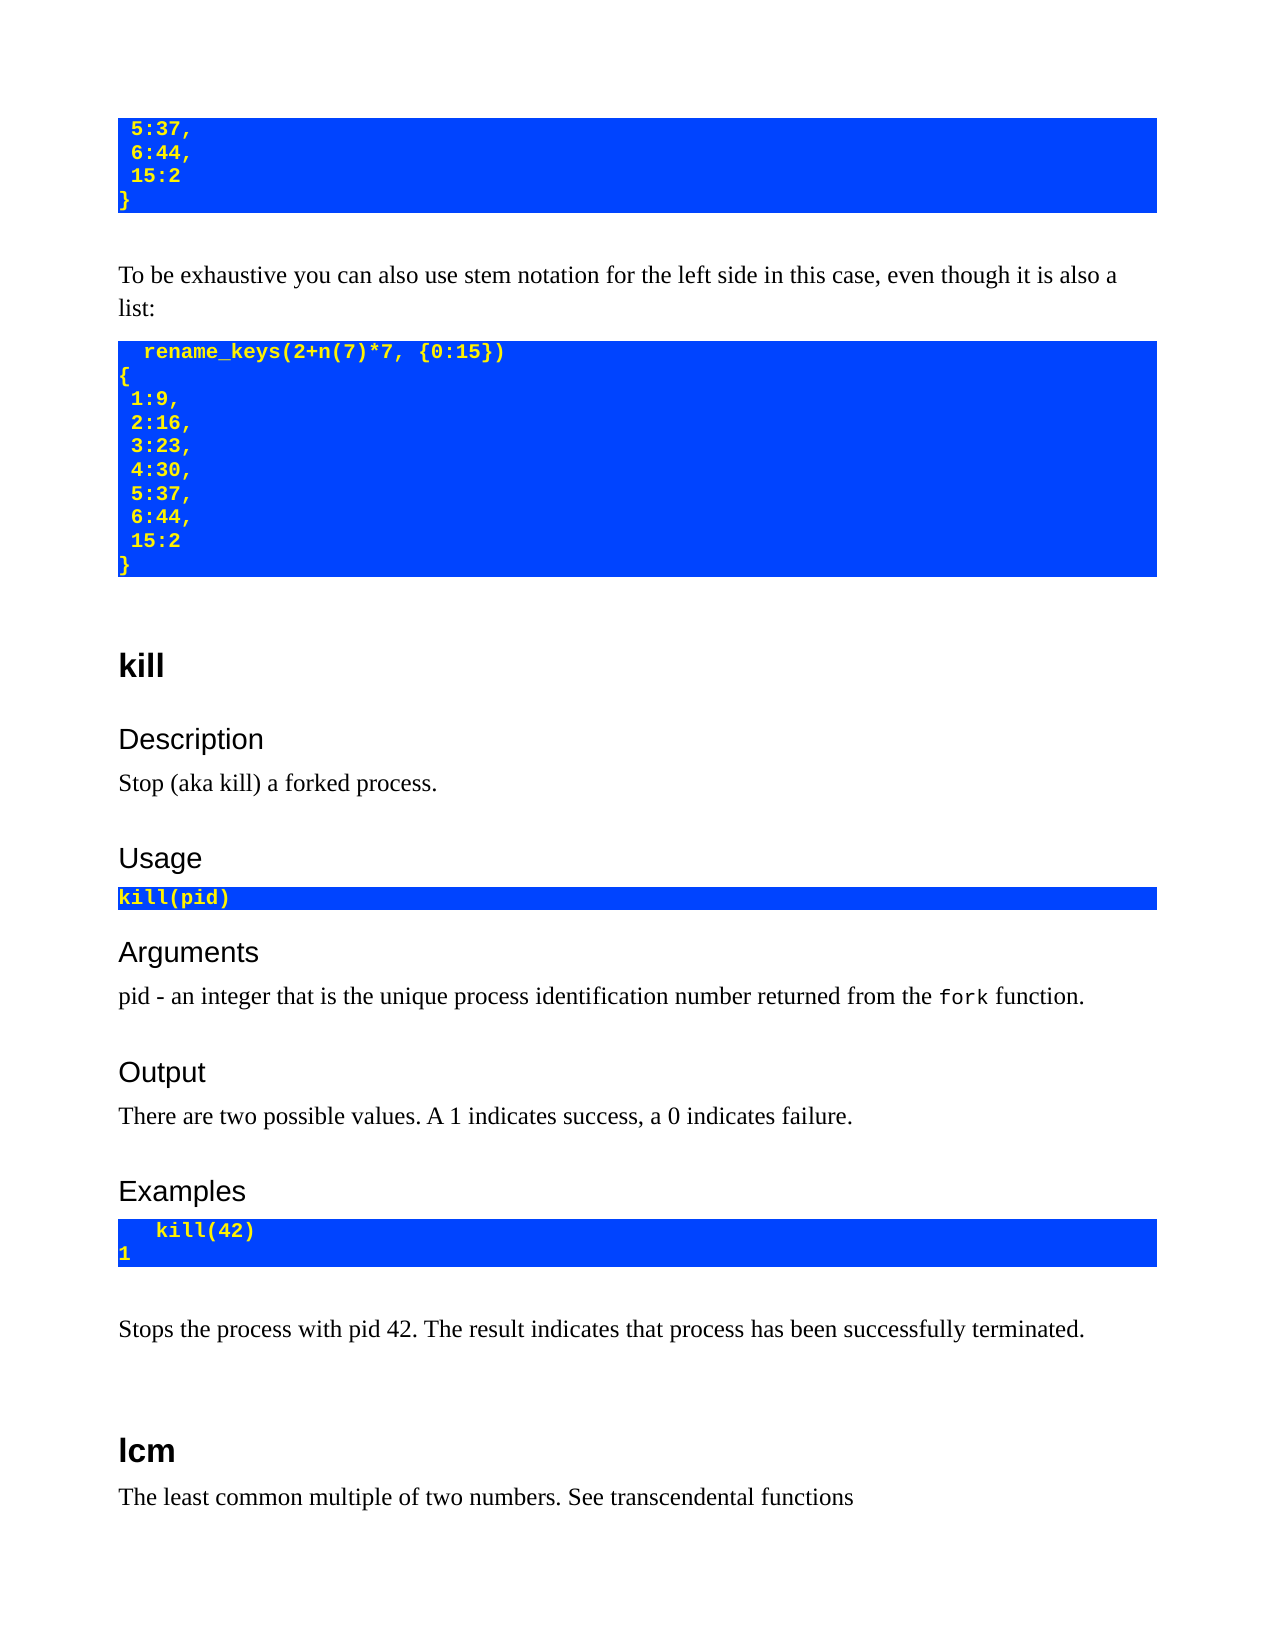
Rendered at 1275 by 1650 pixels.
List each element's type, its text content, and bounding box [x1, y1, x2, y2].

text 2:16, [118, 412, 1157, 436]
text } [118, 189, 1157, 213]
text 15:2 [118, 530, 1157, 554]
text 6:44, [118, 142, 1157, 165]
text 4:30, [118, 459, 1157, 483]
text 1 [118, 1243, 1157, 1267]
text 5:37, [118, 118, 1157, 142]
subtitle Description [118, 722, 1157, 756]
text rename_keys(2+n(7)*7, {0:15}) [118, 341, 1157, 364]
text 6:44, [118, 506, 1157, 530]
text 3:23, [118, 436, 1157, 459]
text The least common multiple of two numbers. See transcendental functions [118, 1482, 1157, 1510]
text pid - an integer that is the unique process identification number returned from the fork function. [118, 981, 1157, 1011]
text kill(42) [118, 1219, 1157, 1243]
text } [118, 554, 1157, 577]
text Stop (aka kill) a forked process. [118, 768, 1157, 797]
subtitle Arguments [118, 935, 1157, 969]
text There are two possible values. A 1 indicates success, a 0 indicates failure. [118, 1101, 1157, 1130]
text 15:2 [118, 165, 1157, 189]
subtitle Usage [118, 841, 1157, 874]
text 5:37, [118, 483, 1157, 506]
subtitle lcm [118, 1431, 1157, 1469]
subtitle Output [118, 1055, 1157, 1088]
text To be exhaustive you can also use stem notation for the left side in this case, even though it is also a list: [118, 260, 1157, 322]
text { [118, 364, 1157, 388]
subtitle kill [118, 646, 1157, 684]
text kill(pid) [118, 887, 1157, 910]
text 1:9, [118, 388, 1157, 412]
text Stops the process with pid 42. The result indicates that process has been successfully terminated. [118, 1314, 1157, 1343]
subtitle Examples [118, 1173, 1157, 1207]
